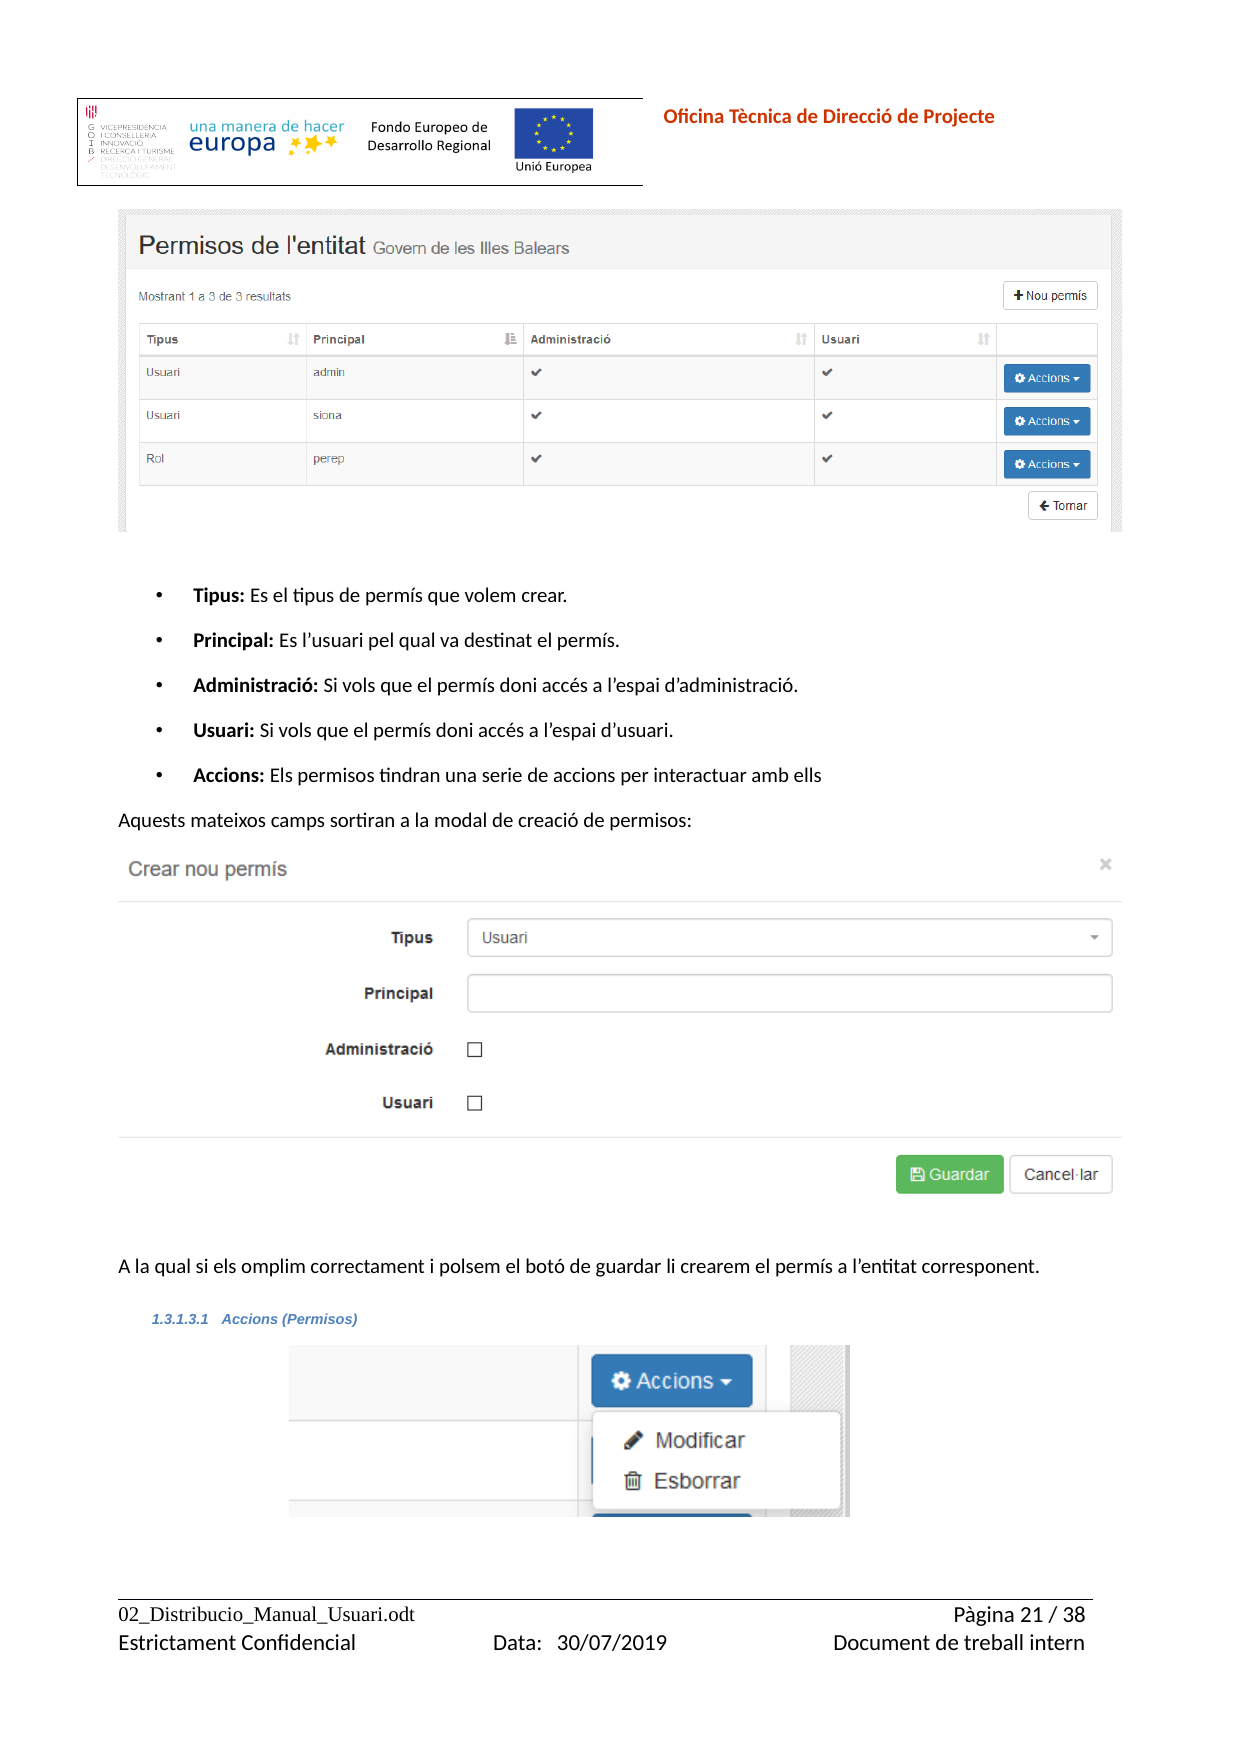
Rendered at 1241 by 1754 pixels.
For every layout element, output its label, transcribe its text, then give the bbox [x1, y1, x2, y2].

picture [288, 1345, 850, 1517]
text A la qual si els omplim correctament i polsem el botó de guardar li crearem el permís a l’entitat corresponent. [118, 1253, 1122, 1278]
list Tipus: Es el tipus de permís que volem crear. [156, 582, 1122, 607]
picture [118, 851, 1123, 1204]
list Usuari: Si vols que el permís doni accés a l’espai d’usuari. [156, 717, 1122, 742]
picture [187, 103, 599, 180]
list Principal: Es l’usuari pel qual va destinat el permís. [156, 627, 1122, 652]
subtitle Accions (Permisos) [148, 1311, 1122, 1327]
text Aquests mateixos camps sortiran a la modal de creació de permisos: [118, 807, 1122, 832]
picture [82, 103, 181, 180]
picture [118, 209, 1123, 532]
list Administració: Si vols que el permís doni accés a l’espai d’administració. [156, 672, 1122, 697]
list Accions: Els permisos tindran una serie de accions per interactuar amb ells [156, 762, 1122, 787]
